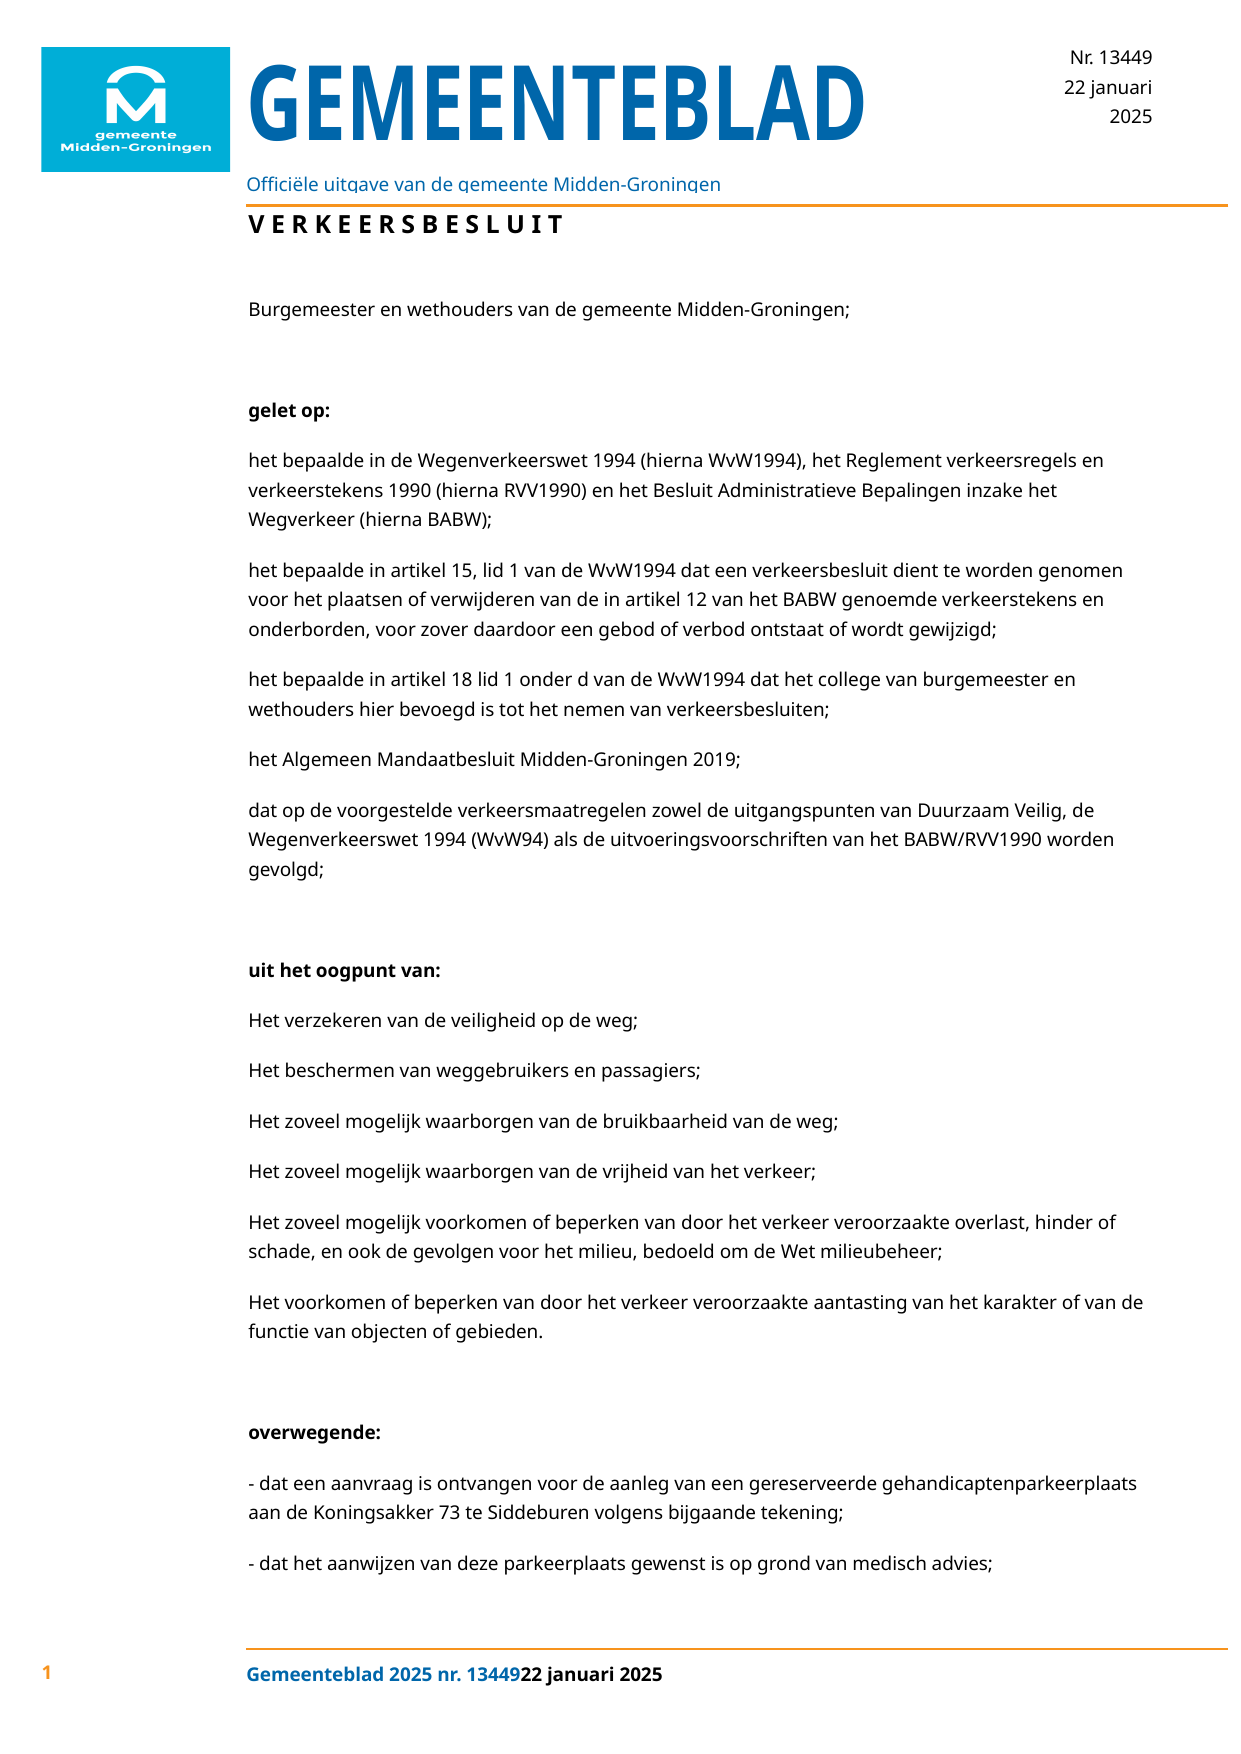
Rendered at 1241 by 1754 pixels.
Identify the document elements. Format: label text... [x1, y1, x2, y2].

text het bepaalde in de Wegenverkeerswet 1994 (hierna WvW1994), het Reglement verkeersregels en verkeerstekens 1990 (hierna RVV1990) en het Besluit Administratieve Bepalingen inzake het Wegverkeer (hierna BABW); [248, 447, 1152, 532]
text Het zoveel mogelijk waarborgen van de bruikbaarheid van de weg; [248, 1108, 1152, 1134]
text Het zoveel mogelijk waarborgen van de vrijheid van het verkeer; [248, 1158, 1152, 1184]
text uit het oogpunt van: [248, 957, 1152, 983]
text overwegende: [248, 1419, 1152, 1445]
picture [108, 66, 164, 82]
text Het verzekeren van de veiligheid op de weg; [248, 1007, 1152, 1033]
text dat op de voorgestelde verkeersmaatregelen zowel de uitgangspunten van Duurzaam Veilig, de Wegenverkeerswet 1994 (WvW94) als de uitvoeringsvoorschriften van het BABW/RVV1990 worden gevolgd; [248, 797, 1152, 882]
picture [107, 89, 165, 122]
text Burgemeester en wethouders van de gemeente Midden-Groningen; [248, 296, 1152, 322]
text het bepaalde in artikel 18 lid 1 onder d van de WvW1994 dat het college van burgemeester en wethouders hier bevoegd is tot het nemen van verkeersbesluiten; [248, 666, 1152, 722]
text het bepaalde in artikel 15, lid 1 van de WvW1994 dat een verkeersbesluit dient te worden genomen voor het plaatsen of verwijderen van de in artikel 12 van het BABW genoemde verkeerstekens en onderborden, voor zover daardoor een gebod of verbod ontstaat of wordt gewijzigd; [248, 557, 1152, 642]
text Het voorkomen of beperken van door het verkeer veroorzaakte aantasting van het karakter of van de functie van objecten of gebieden. [248, 1289, 1152, 1344]
picture [184, 146, 190, 153]
text het Algemeen Mandaatbesluit Midden-Groningen 2019; [248, 746, 1152, 772]
text - dat het aanwijzen van deze parkeerplaats gewenst is op grond van medisch advies; [248, 1550, 1152, 1576]
text gelet op: [248, 397, 1152, 423]
text - dat een aanvraag is ontvangen voor de aanleg van een gereserveerde gehandicaptenparkeerplaats aan de Koningsakker 73 te Siddeburen volgens bijgaande tekening; [248, 1470, 1152, 1525]
text V E R K E E R S B E S L U I T [248, 207, 1152, 241]
text Het zoveel mogelijk voorkomen of beperken van door het verkeer veroorzaakte overlast, hinder of schade, en ook de gevolgen voor het milieu, bedoeld om de Wet milieubeheer; [248, 1209, 1152, 1264]
text Het beschermen van weggebruikers en passagiers; [248, 1058, 1152, 1083]
